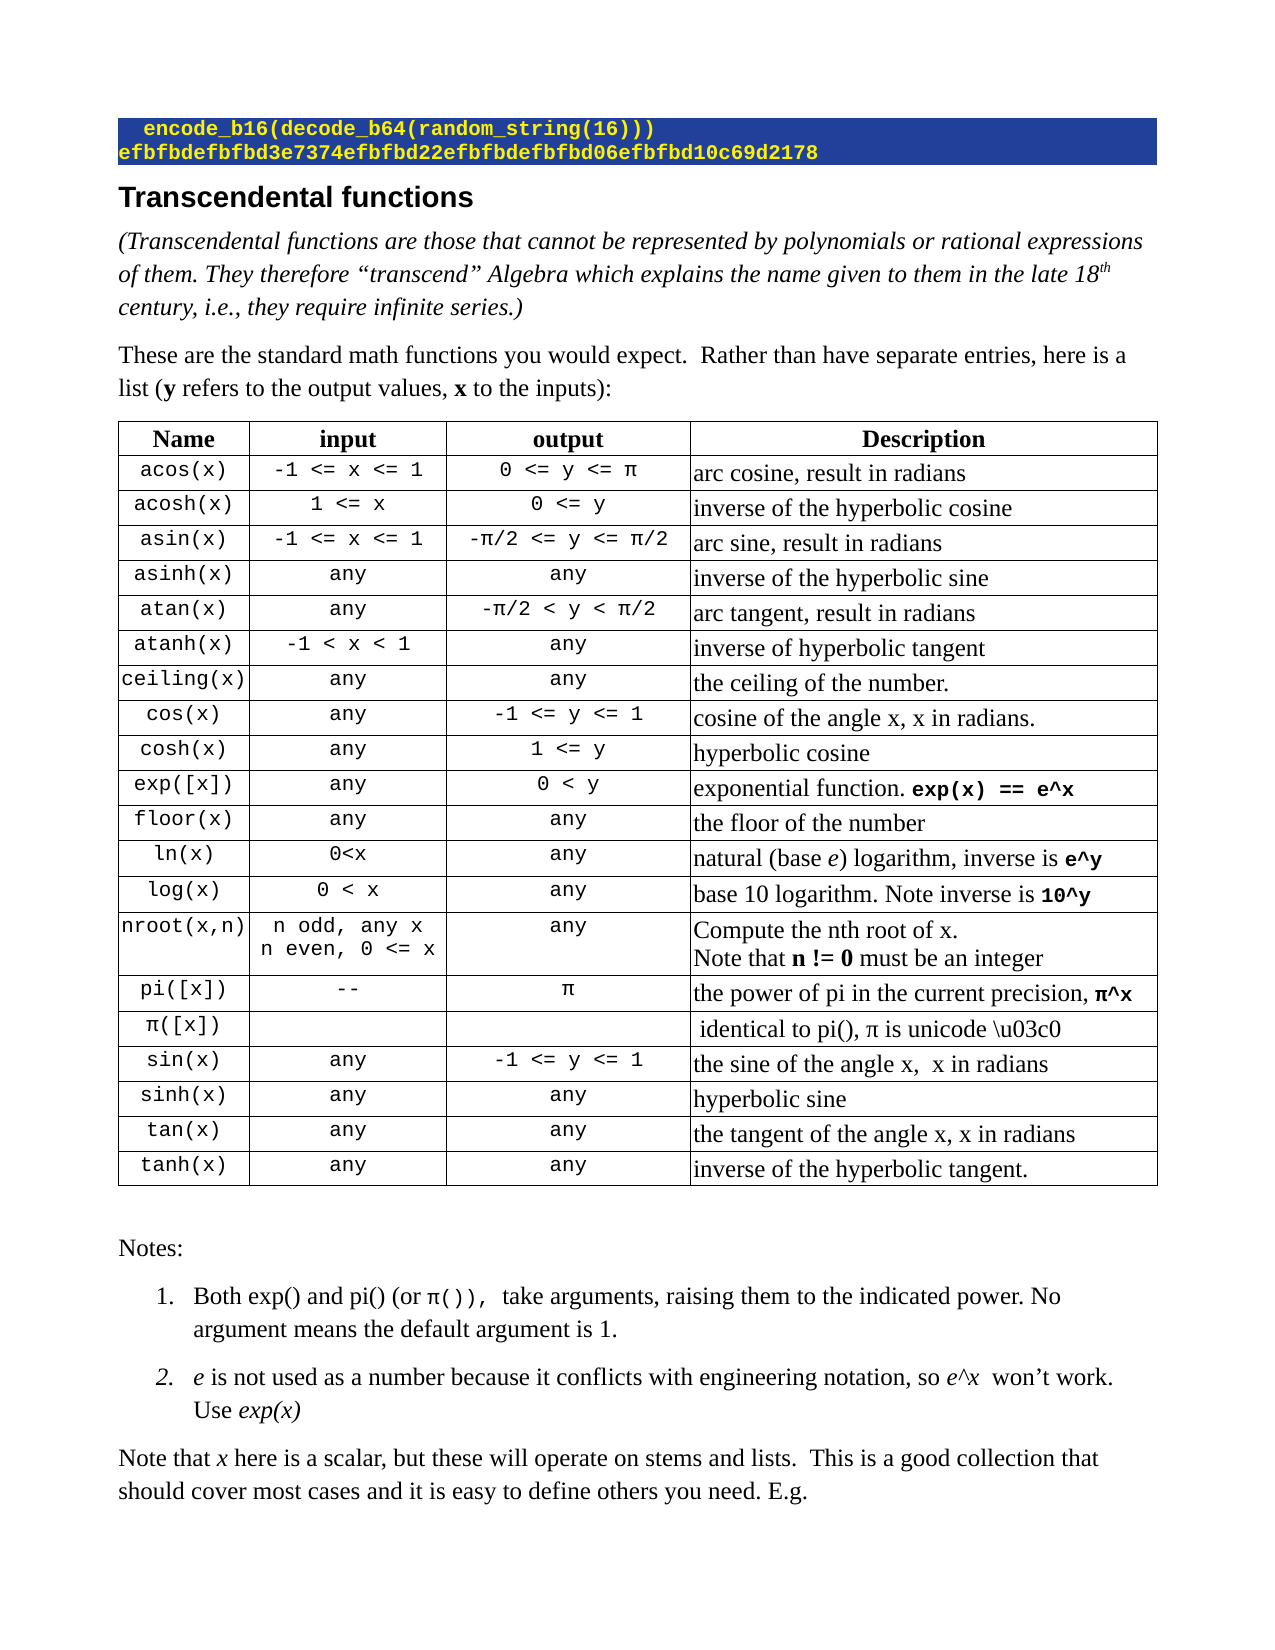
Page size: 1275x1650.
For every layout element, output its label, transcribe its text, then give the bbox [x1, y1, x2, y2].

table_cell any [250, 736, 446, 769]
table_cell any [447, 806, 690, 840]
table_cell any [250, 1047, 446, 1081]
table_cell the tangent of the angle x, x in radians [691, 1117, 1157, 1151]
table_cell exp([x]) [119, 771, 249, 805]
table_cell acos(x) [119, 456, 249, 490]
table_cell π [447, 976, 690, 1011]
table_cell pi([x]) [119, 976, 249, 1011]
list e is not used as a number because it conflicts with engineering notation, so e^x won’t work. Use exp(x) [156, 1362, 1157, 1424]
table_cell any [250, 771, 446, 805]
table_cell -1 < x < 1 [250, 631, 446, 665]
table_cell -π/2 <= y <= π/2 [447, 526, 690, 560]
table_header Name [119, 422, 249, 455]
table_cell atan(x) [119, 596, 249, 630]
table_cell any [250, 701, 446, 734]
text encode_b16(decode_b64(random_string(16))) [118, 118, 1157, 142]
table_cell -1 <= y <= 1 [447, 701, 690, 734]
table_cell -π/2 < y < π/2 [447, 596, 690, 630]
table_cell any [447, 1152, 690, 1185]
table_cell any [250, 1117, 446, 1151]
table_cell Compute the nth root of x. Note that n != 0 must be an integer [691, 913, 1157, 975]
table_cell 0 <= y <= π [447, 456, 690, 490]
table_cell tan(x) [119, 1117, 249, 1151]
table_cell log(x) [119, 877, 249, 912]
text efbfbdefbfbd3e7374efbfbd22efbfbdefbfbd06efbfbd10c69d2178 [118, 142, 1157, 165]
text These are the standard math functions you would expect. Rather than have separate entries, here is a list (y refers to the output values, x to the inputs): [118, 340, 1157, 402]
table_cell the floor of the number [691, 806, 1157, 840]
table_cell floor(x) [119, 806, 249, 840]
table_header Description [691, 422, 1157, 455]
table_cell 0 < x [250, 877, 446, 912]
table_cell identical to pi(), π is unicode \u03c0 [691, 1012, 1157, 1046]
table_cell any [447, 913, 690, 975]
table_cell cos(x) [119, 701, 249, 734]
table_cell 1 <= x [250, 491, 446, 525]
table_cell [250, 1012, 446, 1046]
table_cell tanh(x) [119, 1152, 249, 1185]
table_cell 0 < y [447, 771, 690, 805]
table_cell asin(x) [119, 526, 249, 560]
table_cell the ceiling of the number. [691, 666, 1157, 700]
text Notes: [118, 1233, 1157, 1262]
table_cell base 10 logarithm. Note inverse is 10^y [691, 877, 1157, 912]
table_cell n odd, any x n even, 0 <= x [250, 913, 446, 975]
table_cell inverse of the hyperbolic sine [691, 561, 1157, 595]
table_cell any [250, 666, 446, 700]
table_cell the sine of the angle x, x in radians [691, 1047, 1157, 1081]
table_cell inverse of the hyperbolic tangent. [691, 1152, 1157, 1185]
table_cell any [447, 1117, 690, 1151]
table_cell π([x]) [119, 1012, 249, 1046]
table_cell asinh(x) [119, 561, 249, 595]
table_cell ln(x) [119, 841, 249, 876]
table_cell 0 <= y [447, 491, 690, 525]
table_cell sin(x) [119, 1047, 249, 1081]
table_cell arc sine, result in radians [691, 526, 1157, 560]
table_cell cosh(x) [119, 736, 249, 769]
list Both exp() and pi() (or π()), take arguments, raising them to the indicated power. No argument means the default argument is 1. [156, 1281, 1157, 1343]
table_cell any [250, 806, 446, 840]
table_cell any [447, 561, 690, 595]
table_cell acosh(x) [119, 491, 249, 525]
table_cell -1 <= y <= 1 [447, 1047, 690, 1081]
table_header input [250, 422, 446, 455]
table_cell arc tangent, result in radians [691, 596, 1157, 630]
table_cell [447, 1012, 690, 1046]
table_cell 1 <= y [447, 736, 690, 769]
text Note that x here is a scalar, but these will operate on stems and lists. This is a good collection that should cover most cases and it is easy to define others you need. E.g. [118, 1443, 1157, 1504]
text (Transcendental functions are those that cannot be represented by polynomials or rational expressions of them. They therefore “transcend” Algebra which explains the name given to them in the late 18th century, i.e., they require infinite series.) [118, 226, 1157, 321]
table_cell -1 <= x <= 1 [250, 526, 446, 560]
table_header output [447, 422, 690, 455]
table_cell -1 <= x <= 1 [250, 456, 446, 490]
table_cell nroot(x,n) [119, 913, 249, 975]
table_cell arc cosine, result in radians [691, 456, 1157, 490]
table_cell atanh(x) [119, 631, 249, 665]
table_cell any [447, 631, 690, 665]
table_cell any [250, 596, 446, 630]
table_cell -- [250, 976, 446, 1011]
table_cell sinh(x) [119, 1082, 249, 1116]
table_cell inverse of hyperbolic tangent [691, 631, 1157, 665]
table_cell inverse of the hyperbolic cosine [691, 491, 1157, 525]
table_cell exponential function. exp(x) == e^x [691, 771, 1157, 805]
table_cell hyperbolic cosine [691, 736, 1157, 769]
table_cell any [250, 1152, 446, 1185]
table_cell any [250, 561, 446, 595]
table_cell any [447, 1082, 690, 1116]
table_cell any [250, 1082, 446, 1116]
table_cell 0<x [250, 841, 446, 876]
table_cell cosine of the angle x, x in radians. [691, 701, 1157, 734]
subtitle Transcendental functions [118, 180, 1157, 214]
table_cell hyperbolic sine [691, 1082, 1157, 1116]
table_cell natural (base e) logarithm, inverse is e^y [691, 841, 1157, 876]
table_cell any [447, 877, 690, 912]
table_cell the power of pi in the current precision, π^x [691, 976, 1157, 1011]
table_cell any [447, 841, 690, 876]
table_cell any [447, 666, 690, 700]
table_cell ceiling(x) [119, 666, 249, 700]
